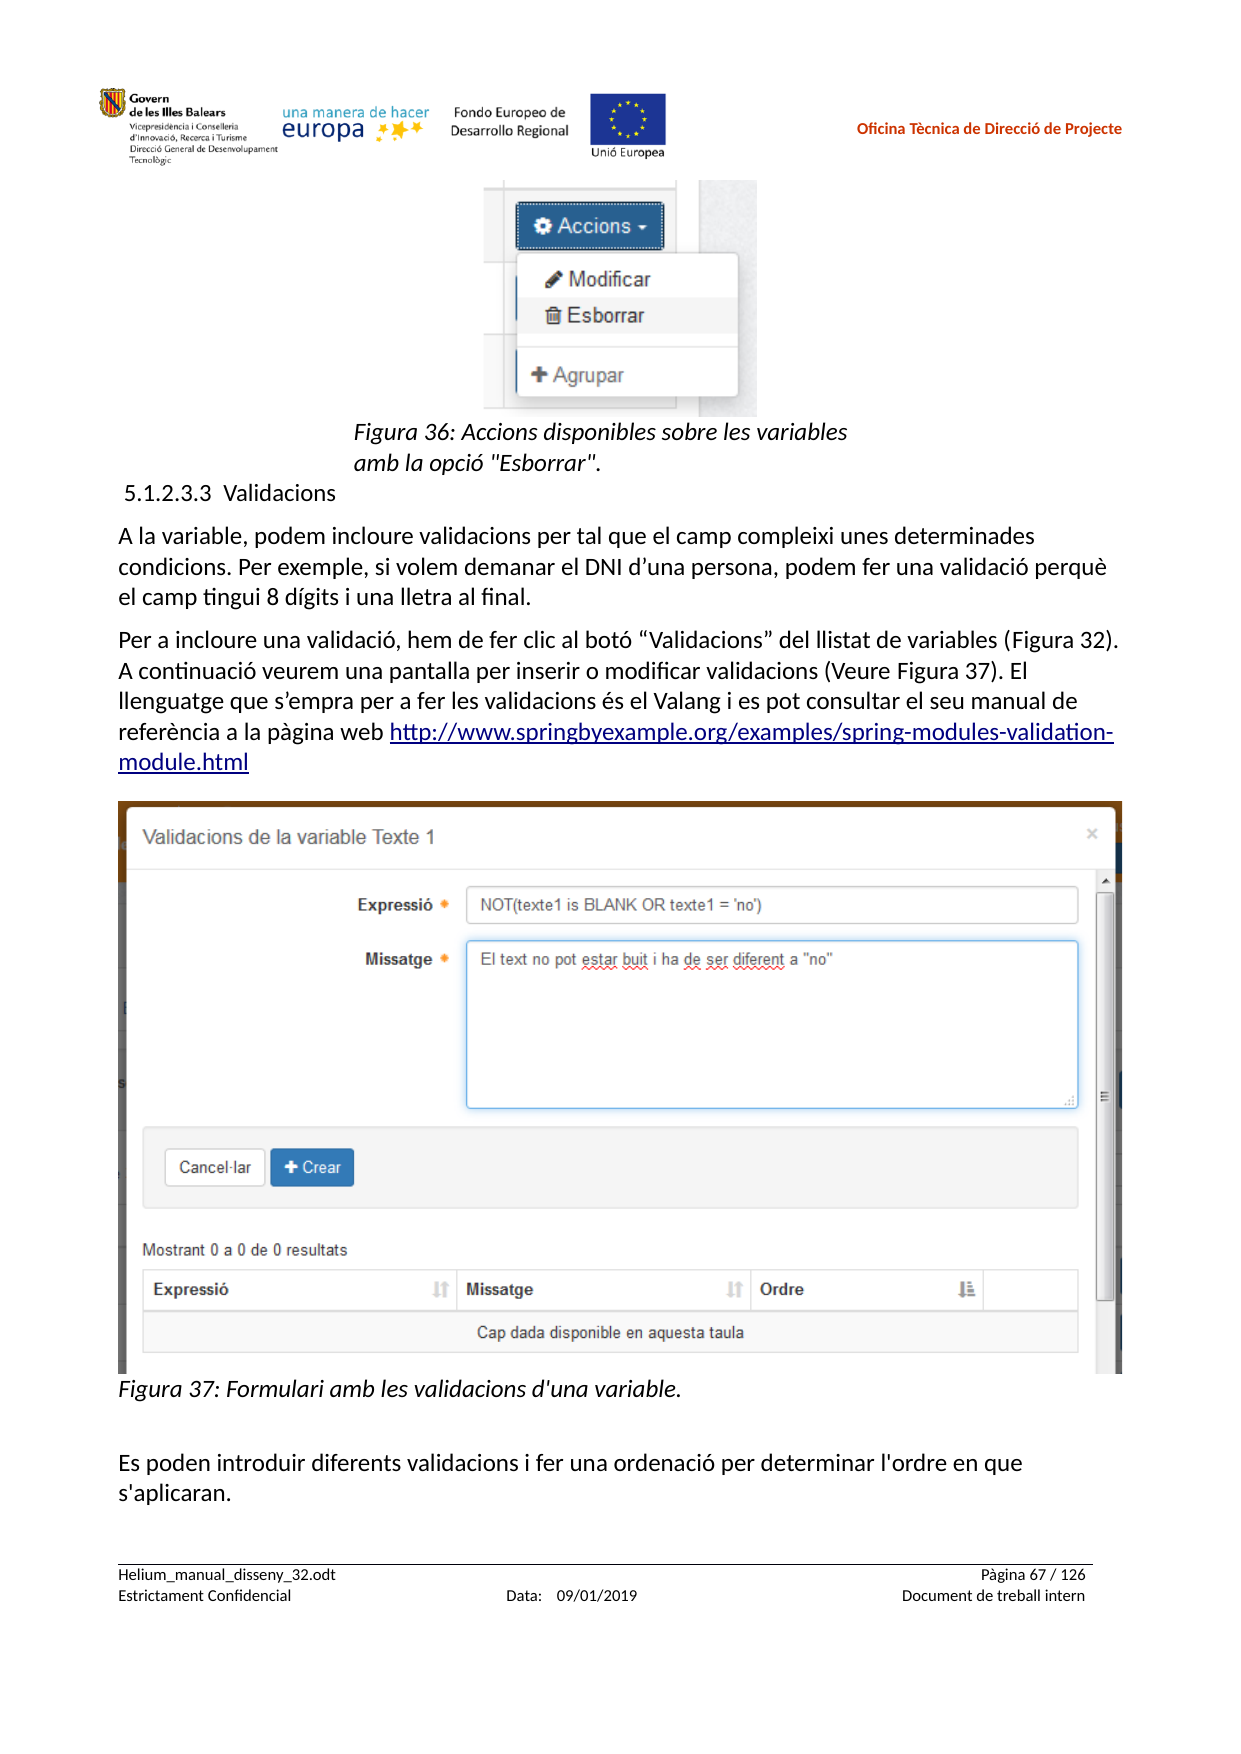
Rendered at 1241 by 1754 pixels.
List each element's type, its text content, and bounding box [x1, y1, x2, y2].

picture [483, 180, 757, 417]
text Per a incloure una validació, hem de fer clic al botó “Validacions” del llistat de variables (Figura 32). A continuació veurem una pantalla per inserir o modificar validacions (Veure Figura 37). El llenguatge que s’empra per a fer les validacions és el Valang i es pot consultar el seu manual de referència a la pàgina web http://www.springbyexample.org/examples/spring-modules-validation-module.html [118, 624, 1122, 777]
text Figura 37: Formulari amb les validacions d'una variable. [118, 1374, 1122, 1404]
picture [99, 87, 668, 166]
text A la variable, podem incloure validacions per tal que el camp compleixi unes determinades condicions. Per exemple, si volem demanar el DNI d’una persona, podem fer una validació perquè el camp tingui 8 dígits i una lletra al final. [118, 520, 1122, 612]
text Figura 36: Accions disponibles sobre les variables amb la opció "Esborrar". [354, 168, 887, 477]
text Es poden introduir diferents validacions i fer una ordenació per determinar l'ordre en que s'aplicaran. [118, 1447, 1122, 1508]
subtitle Validacions [118, 168, 1122, 508]
picture [118, 801, 1123, 1374]
